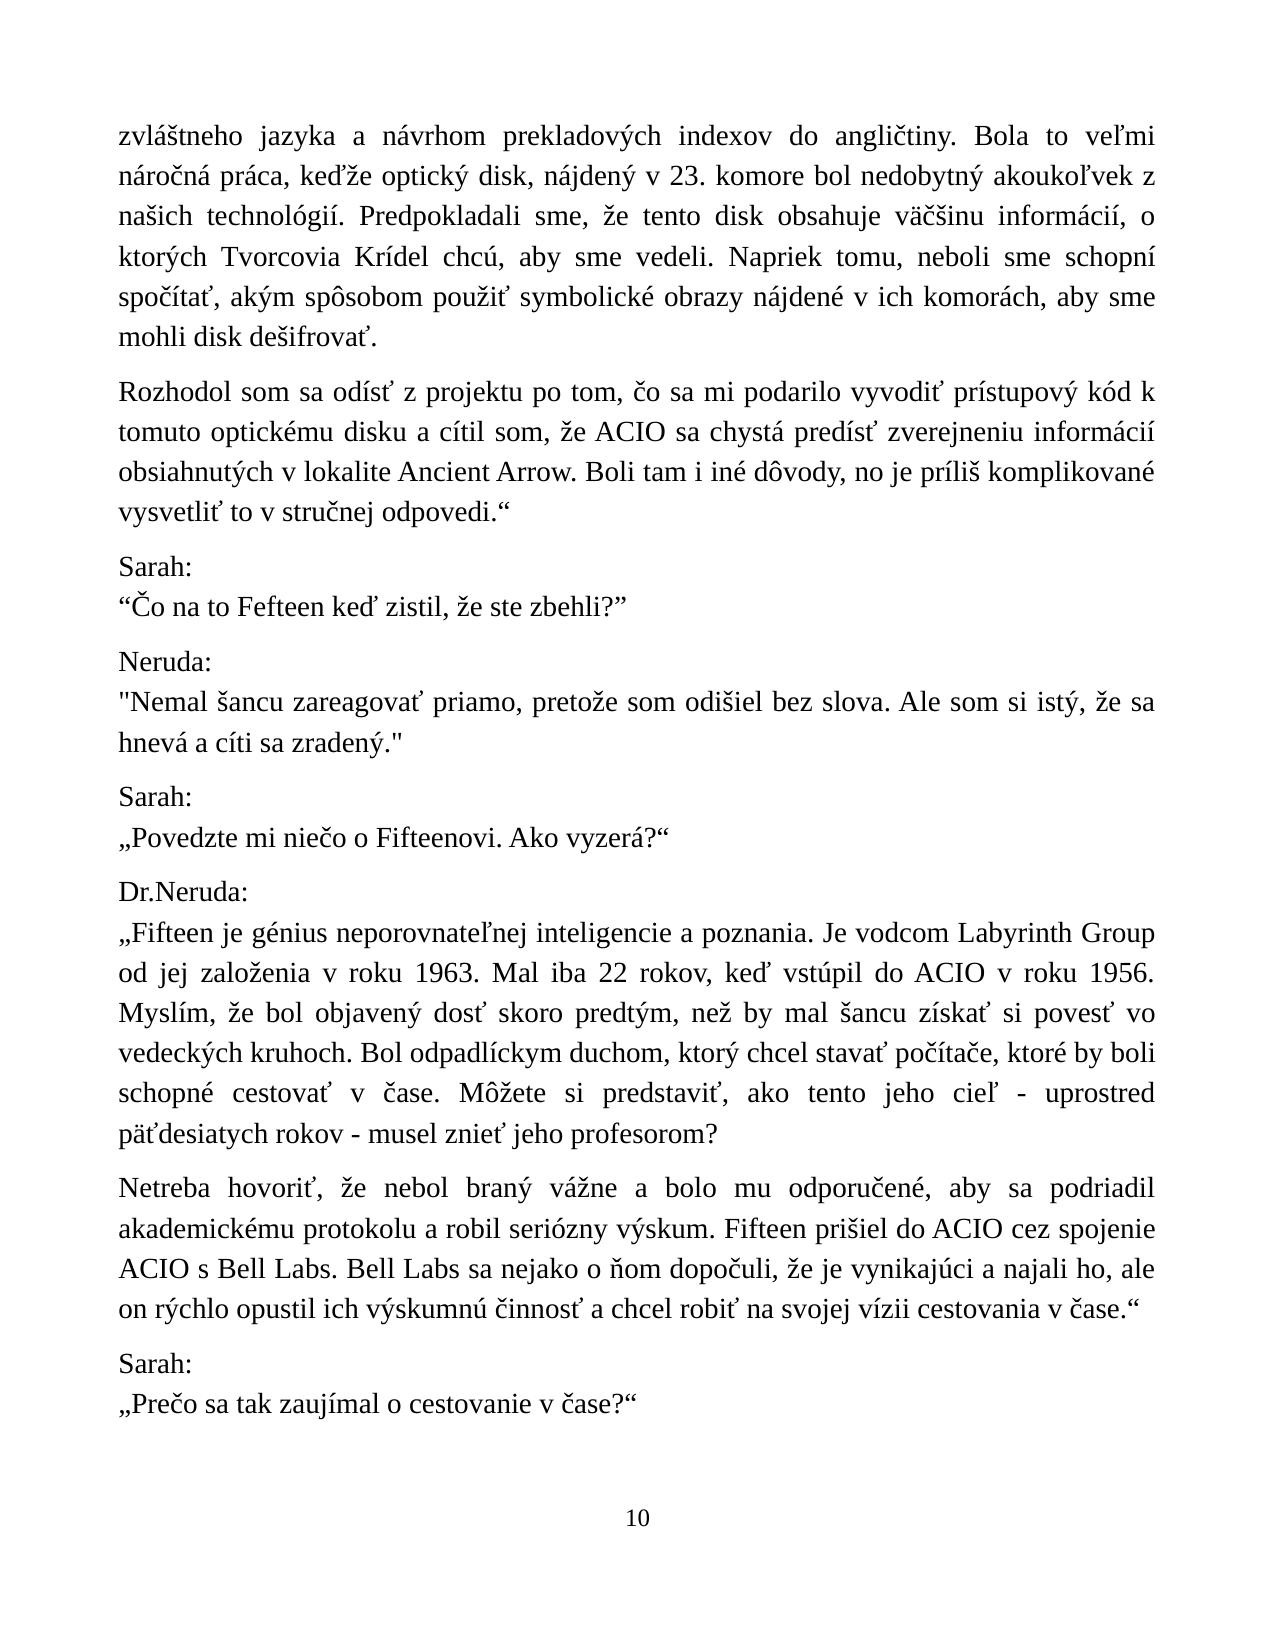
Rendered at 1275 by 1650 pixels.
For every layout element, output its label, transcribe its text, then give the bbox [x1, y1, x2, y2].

text Sarah: “Čo na to Fefteen keď zistil, že ste zbehli?” [118, 549, 1157, 623]
text Sarah: „Prečo sa tak zaujímal o cestovanie v čase?“ [118, 1346, 1157, 1420]
text Netreba hovoriť, že nebol braný vážne a bolo mu odporučené, aby sa podriadil akademickému protokolu a robil seriózny výskum. Fifteen prišiel do ACIO cez spojenie ACIO s Bell Labs. Bell Labs sa nejako o ňom dopočuli, že je vynikajúci a najali ho, ale on rýchlo opustil ich výskumnú činnosť a chcel robiť na svojej vízii cestovania v čase.“ [118, 1171, 1157, 1325]
text zvláštneho jazyka a návrhom prekladových indexov do angličtiny. Bola to veľmi náročná práca, keďže optický disk, nájdený v 23. komore bol nedobytný akoukoľvek z našich technológií. Predpokladali sme, že tento disk obsahuje väčšinu informácií, o ktorých Tvorcovia Krídel chcú, aby sme vedeli. Napriek tomu, neboli sme schopní spočítať, akým spôsobom použiť symbolické obrazy nájdené v ich komorách, aby sme mohli disk dešifrovať. [118, 118, 1157, 353]
text Dr.Neruda: „Fifteen je génius neporovnateľnej inteligencie a poznania. Je vodcom Labyrinth Group od jej založenia v roku 1963. Mal iba 22 rokov, keď vstúpil do ACIO v roku 1956. Myslím, že bol objavený dosť skoro predtým, než by mal šancu získať si povesť vo vedeckých kruhoch. Bol odpadlíckym duchom, ktorý chcel stavať počítače, ktoré by boli schopné cestovať v čase. Môžete si predstaviť, ako tento jeho cieľ - uprostred päťdesiatych rokov - musel znieť jeho profesorom? [118, 874, 1157, 1149]
text Sarah: „Povedzte mi niečo o Fifteenovi. Ako vyzerá?“ [118, 779, 1157, 853]
text Rozhodol som sa odísť z projektu po tom, čo sa mi podarilo vyvodiť prístupový kód k tomuto optickému disku a cítil som, že ACIO sa chystá predísť zverejneniu informácií obsiahnutých v lokalite Ancient Arrow. Boli tam i iné dôvody, no je príliš komplikované vysvetliť to v stručnej odpovedi.“ [118, 374, 1157, 528]
text Neruda: "Nemal šancu zareagovať priamo, pretože som odišiel bez slova. Ale som si istý, že sa hnevá a cíti sa zradený." [118, 644, 1157, 758]
